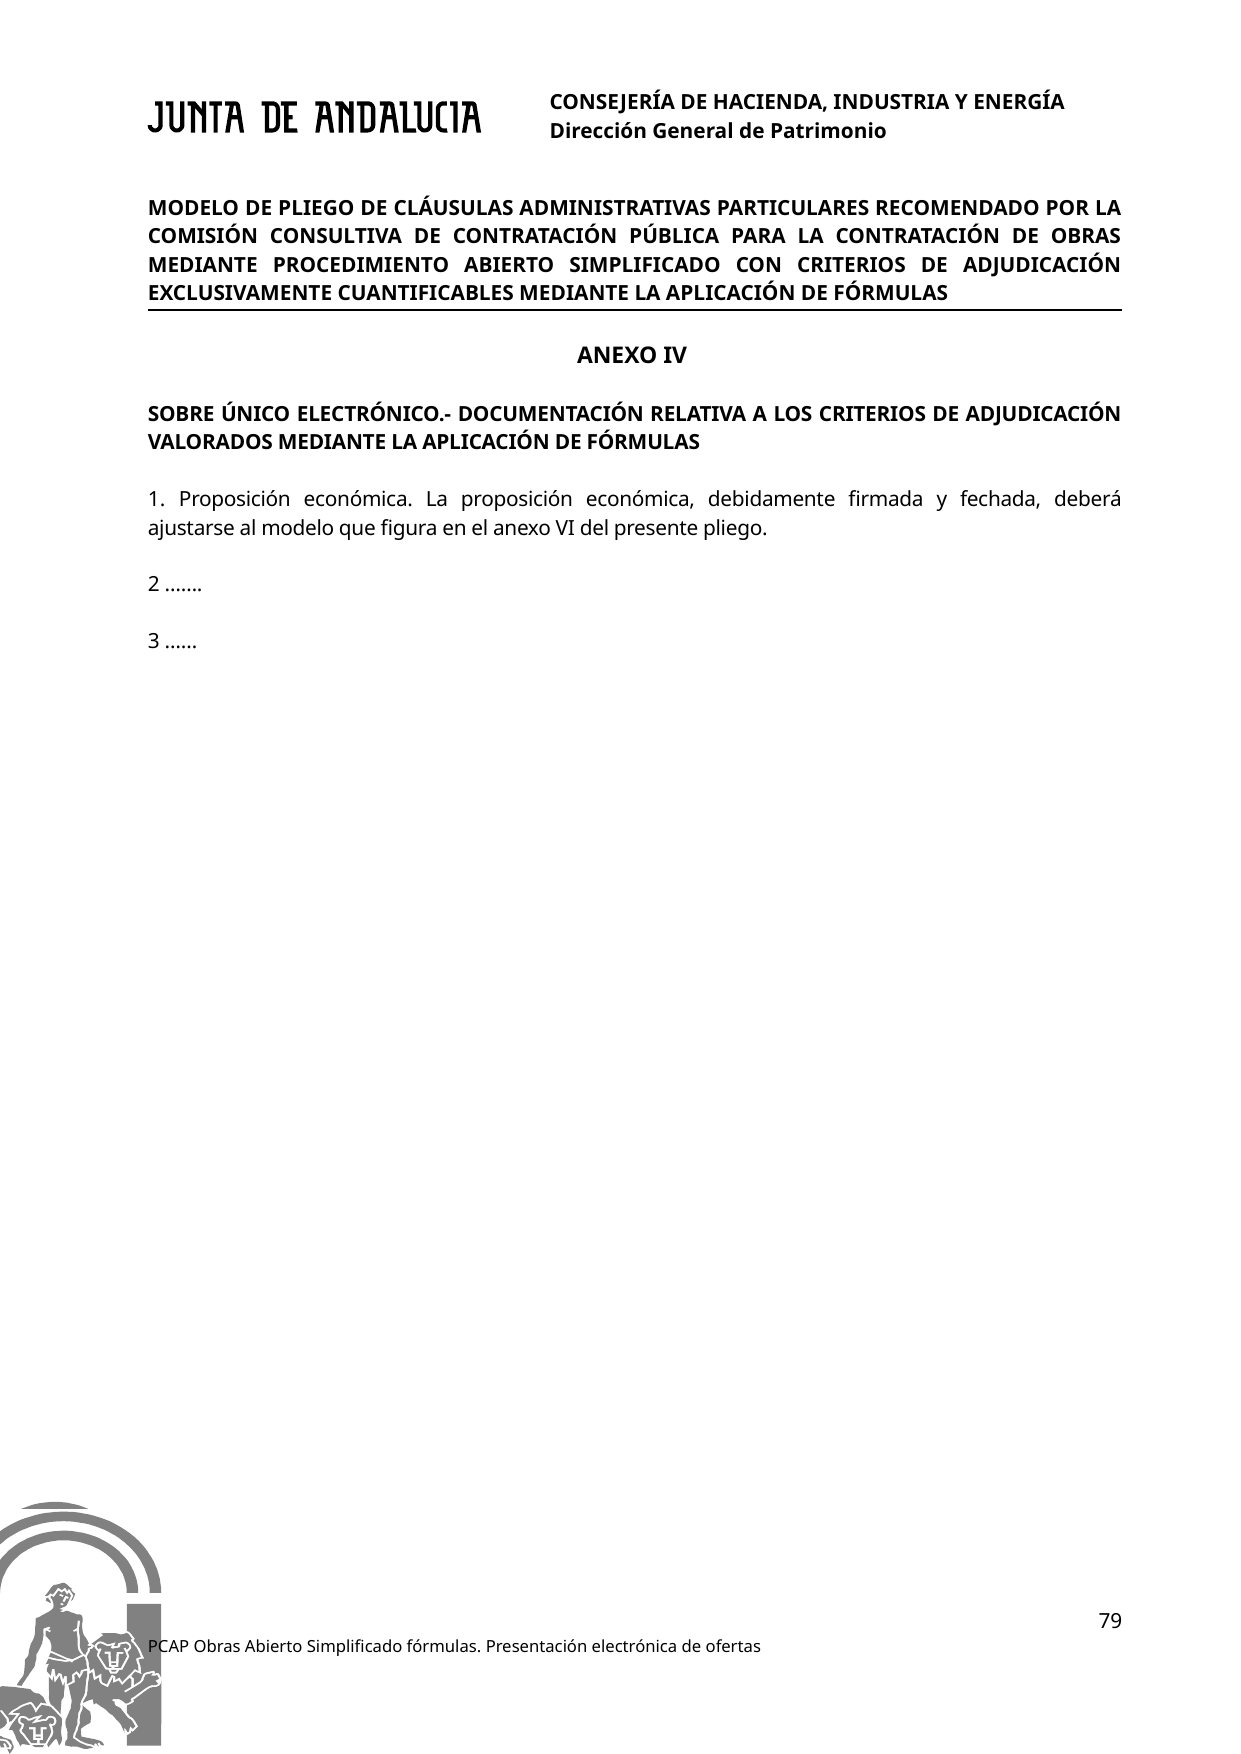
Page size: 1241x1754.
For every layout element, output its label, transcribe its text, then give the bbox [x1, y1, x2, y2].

text 3 …… [148, 626, 1122, 655]
text 1. Proposición económica. La proposición económica, debidamente firmada y fechada, deberá ajustarse al modelo que figura en el anexo VI del presente pliego. [148, 484, 1122, 541]
text ANEXO IV [148, 339, 1122, 370]
list MODELO DE PLIEGO DE CLÁUSULAS ADMINISTRATIVAS PARTICULARES RECOMENDADO POR LA COMISIÓN CONSULTIVA DE CONTRATACIÓN PÚBLICA PARA LA CONTRATACIÓN DE OBRAS MEDIANTE PROCEDIMIENTO ABIERTO SIMPLIFICADO CON CRITERIOS DE ADJUDICACIÓN EXCLUSIVAMENTE CUANTIFICABLES MEDIANTE LA APLICACIÓN DE FÓRMULAS [148, 193, 1122, 309]
text SOBRE ÚNICO ELECTRÓNICO.- DOCUMENTACIÓN RELATIVA A LOS CRITERIOS DE ADJUDICACIÓN VALORADOS MEDIANTE LA APLICACIÓN DE FÓRMULAS [148, 399, 1122, 456]
text 2 ……. [148, 569, 1122, 598]
